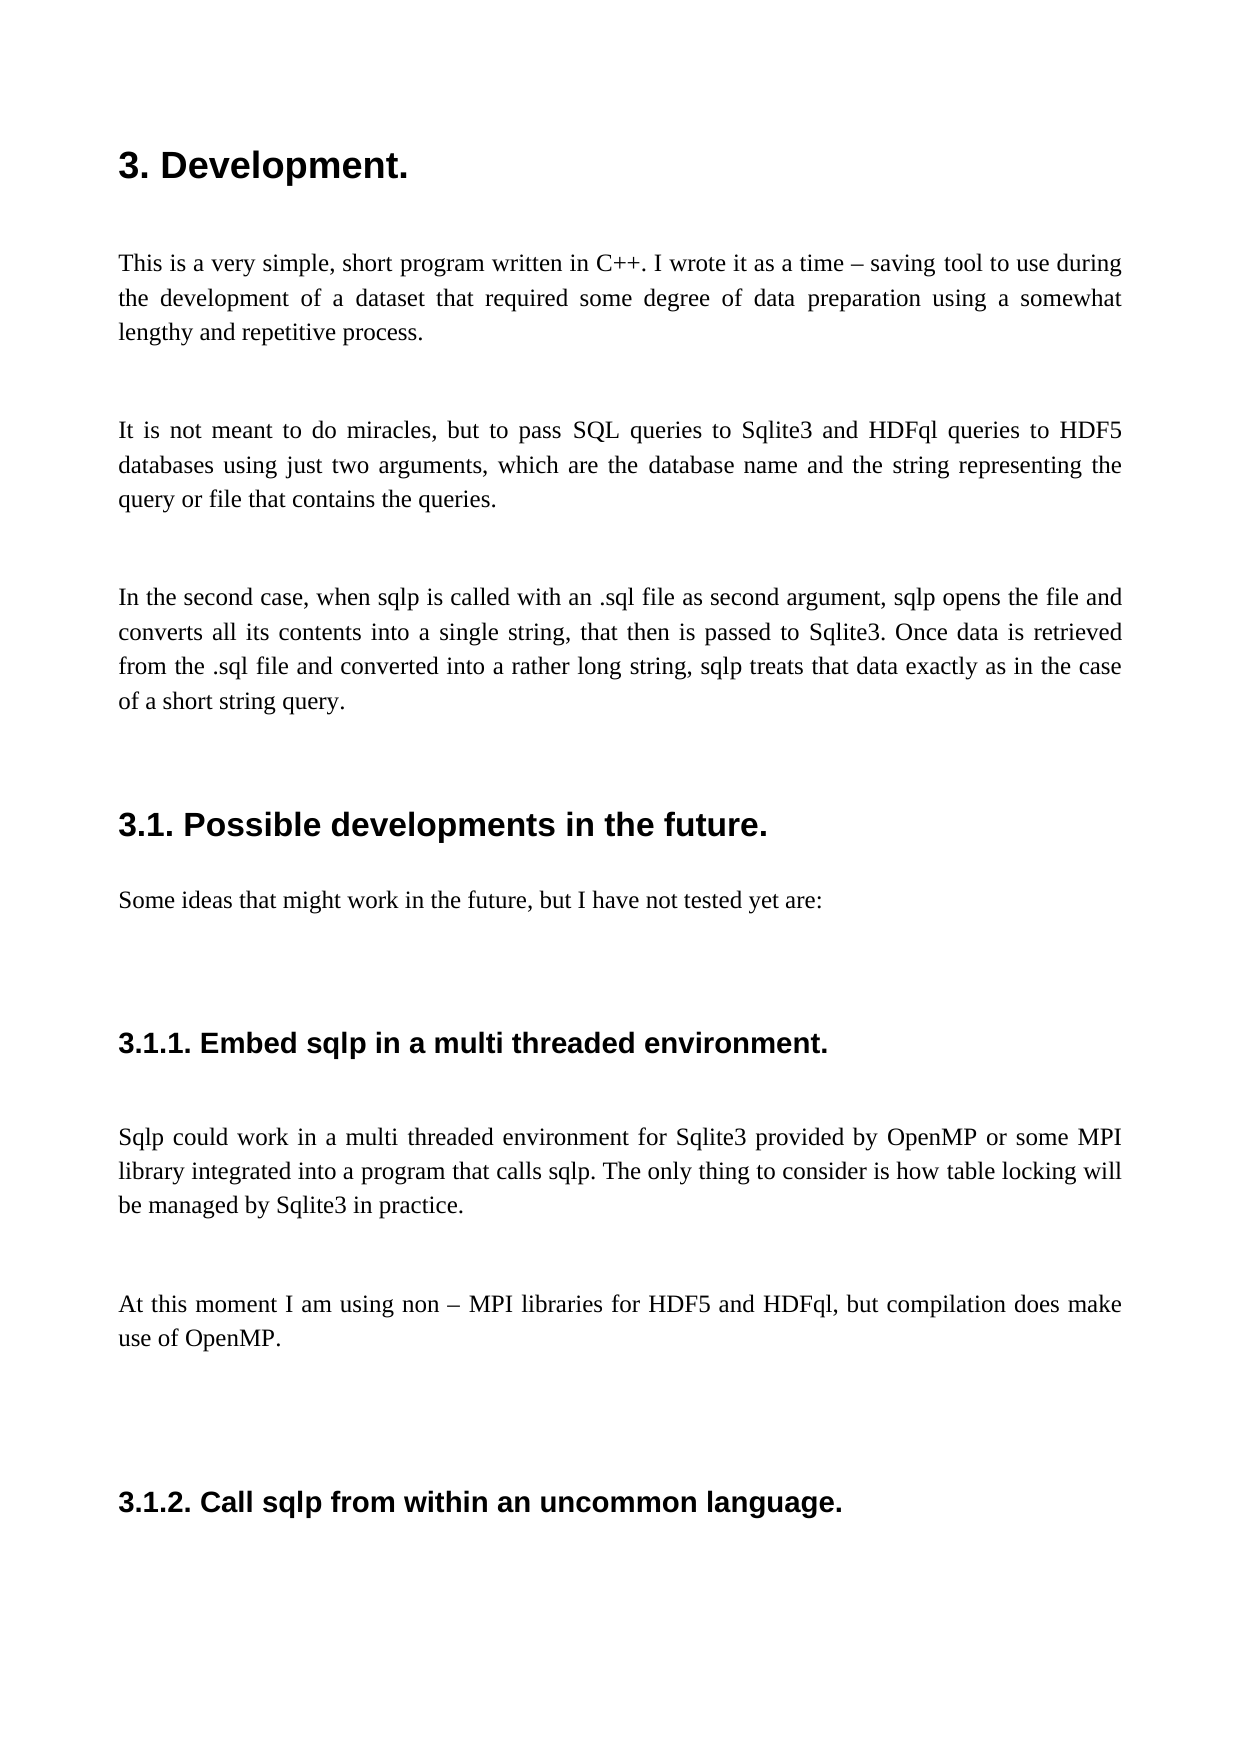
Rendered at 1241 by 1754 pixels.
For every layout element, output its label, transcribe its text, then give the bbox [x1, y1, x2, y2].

subtitle 3.1.2. Call sqlp from within an uncommon language. [118, 1485, 1122, 1519]
text Sqlp could work in a multi threaded environment for Sqlite3 provided by OpenMP or some MPI library integrated into a program that calls sqlp. The only thing to consider is how table locking will be managed by Sqlite3 in practice. [118, 1122, 1122, 1219]
subtitle 3. Development. [118, 143, 1122, 187]
subtitle 3.1. Possible developments in the future. [118, 805, 1122, 843]
text It is not meant to do miracles, but to pass SQL queries to Sqlite3 and HDFql queries to HDF5 databases using just two arguments, which are the database name and the string representing the query or file that contains the queries. [118, 415, 1122, 513]
text In the second case, when sqlp is called with an .sql file as second argument, sqlp opens the file and converts all its contents into a single string, that then is passed to Sqlite3. Once data is retrieved from the .sql file and converted into a rather long string, sqlp treats that data exactly as in the case of a short string query. [118, 582, 1122, 715]
text At this moment I am using non – MPI libraries for HDF5 and HDFql, but compilation does make use of OpenMP. [118, 1289, 1122, 1352]
subtitle 3.1.1. Embed sqlp in a multi threaded environment. [118, 1026, 1122, 1060]
text This is a very simple, short program written in C++. I wrote it as a time – saving tool to use during the development of a dataset that required some degree of data preparation using a somewhat lengthy and repetitive process. [118, 248, 1122, 346]
text Some ideas that might work in the future, but I have not tested yet are: [118, 885, 1122, 913]
